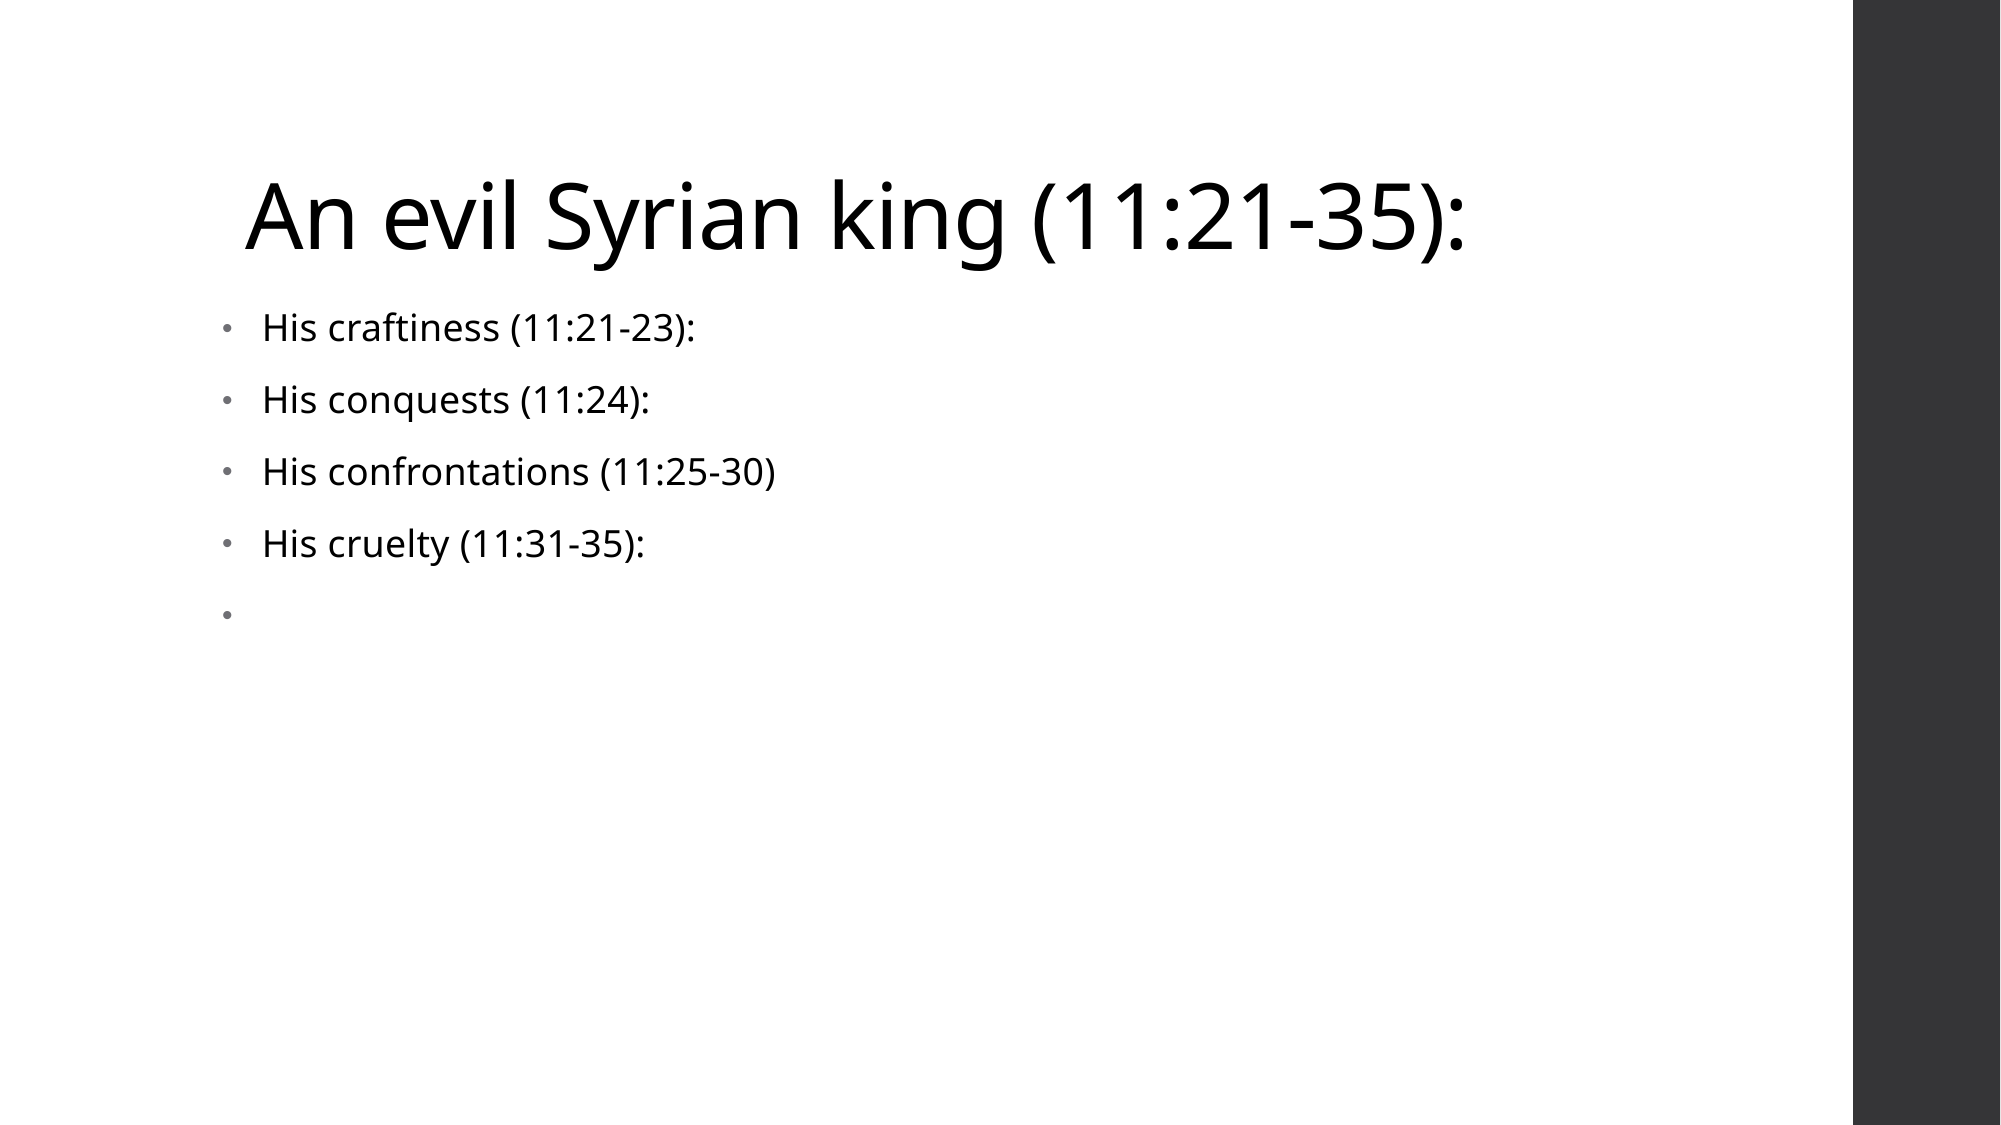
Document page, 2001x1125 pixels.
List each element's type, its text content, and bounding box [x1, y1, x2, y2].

title An evil Syrian king (11:21-35): [206, 60, 1797, 278]
list His craftiness (11:21-23): His conquests (11:24): His confrontations (11:25-30) His cruelty (11:31-35): [206, 299, 1617, 1014]
